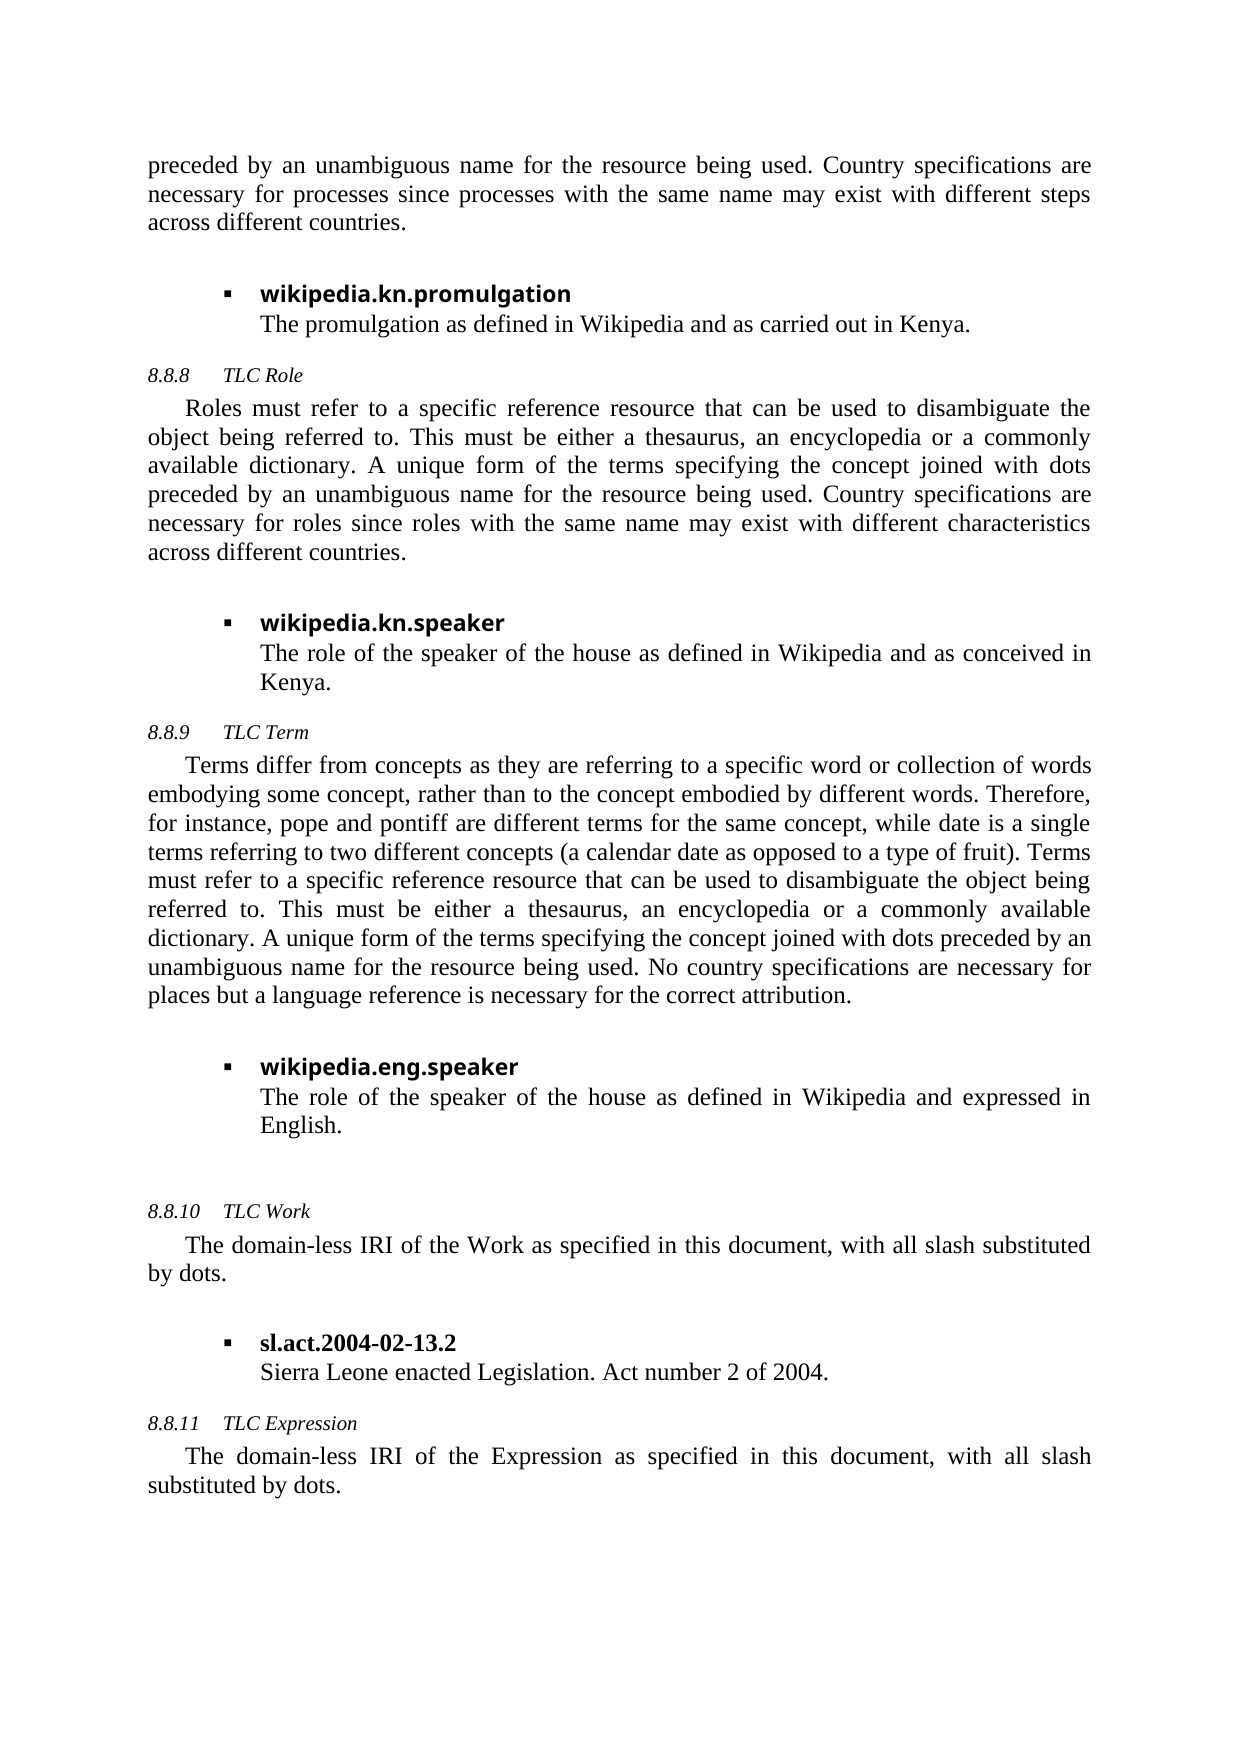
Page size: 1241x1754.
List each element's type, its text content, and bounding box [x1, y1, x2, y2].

text The domain-less IRI of the Work as specified in this document, with all slash substituted by dots. [148, 1230, 1092, 1287]
subtitle TLC Expression [148, 1411, 1092, 1435]
subtitle TLC Term [148, 720, 1092, 744]
subtitle TLC Work [148, 1199, 1092, 1223]
text Terms differ from concepts as they are referring to a specific word or collection of words embodying some concept, rather than to the concept embodied by different words. Therefore, for instance, pope and pontiff are different terms for the same concept, while date is a single terms referring to two different concepts (a calendar date as opposed to a type of fruit). Terms must refer to a specific reference resource that can be used to disambiguate the object being referred to. This must be either a thesaurus, an encyclopedia or a commonly available dictionary. A unique form of the terms specifying the concept joined with dots preceded by an unambiguous name for the resource being used. No country specifications are necessary for places but a language reference is necessary for the correct attribution. [148, 751, 1092, 1009]
text preceded by an unambiguous name for the resource being used. Country specifications are necessary for processes since processes with the same name may exist with different steps across different countries. [148, 150, 1092, 236]
list wikipedia.eng.speaker The role of the speaker of the house as defined in Wikipedia and expressed in English. [222, 1051, 1092, 1139]
list wikipedia.kn.speaker The role of the speaker of the house as defined in Wikipedia and as conceived in Kenya. [222, 607, 1092, 695]
text The domain-less IRI of the Expression as specified in this document, with all slash substituted by dots. [148, 1441, 1092, 1499]
list wikipedia.kn.promulgation The promulgation as defined in Wikipedia and as carried out in Kenya. [222, 277, 1092, 337]
list sl.act.2004-02-13.2 Sierra Leone enacted Legislation. Act number 2 of 2004. [222, 1328, 1092, 1386]
text Roles must refer to a specific reference resource that can be used to disambiguate the object being referred to. This must be either a thesaurus, an encyclopedia or a commonly available dictionary. A unique form of the terms specifying the concept joined with dots preceded by an unambiguous name for the resource being used. Country specifications are necessary for roles since roles with the same name may exist with different characteristics across different countries. [148, 393, 1092, 565]
subtitle TLC Role [148, 362, 1092, 387]
